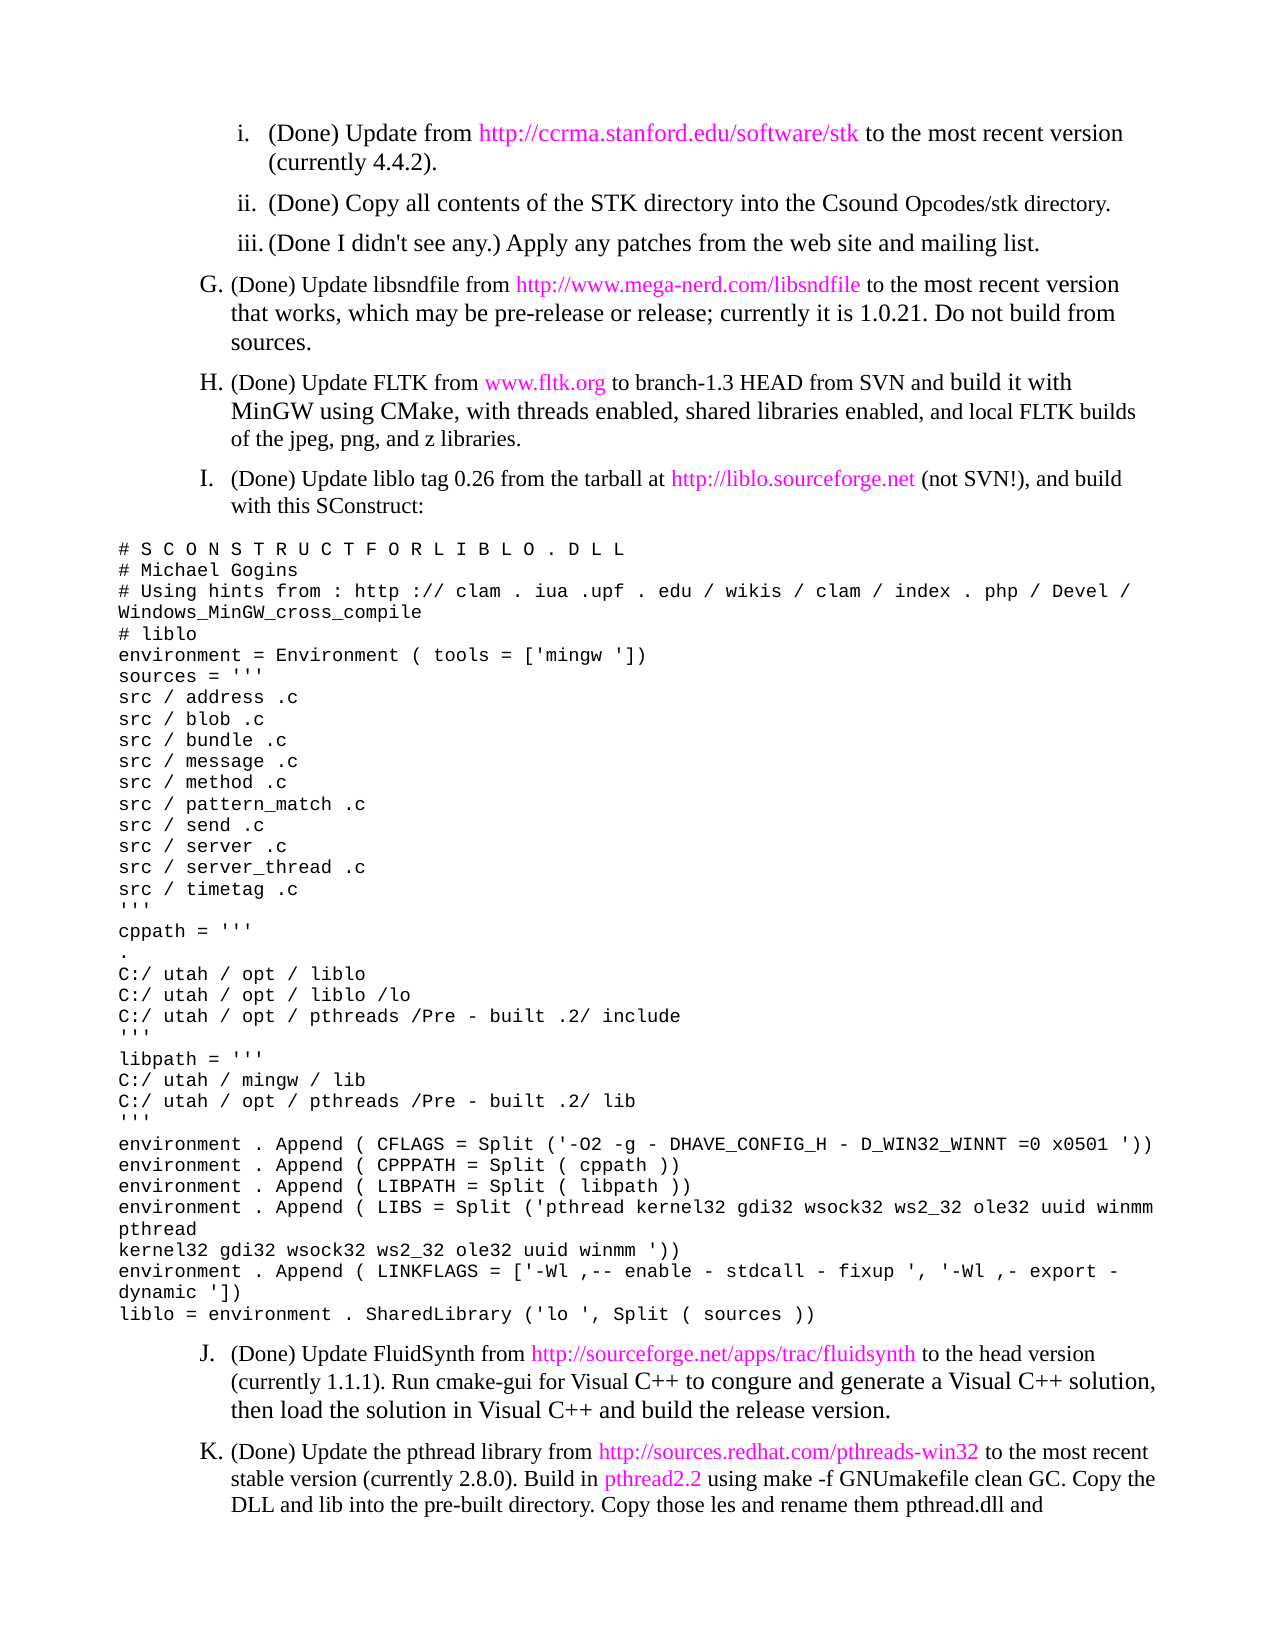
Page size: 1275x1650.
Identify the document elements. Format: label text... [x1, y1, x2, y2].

text src / server .c [118, 837, 1157, 858]
text environment . Append ( LIBPATH = Split ( libpath )) [118, 1177, 1157, 1198]
text C:/ utah / opt / liblo /lo [118, 986, 1157, 1007]
list (Done) Update liblo tag 0.26 from the tarball at http://liblo.sourceforge.net (not SVN!), and build with this SConstruct: [193, 463, 1157, 518]
list (Done I didn't see any.) Apply any patches from the web site and mailing list. [231, 228, 1157, 257]
list (Done) Update libsndfile from http://www.mega-nerd.com/libsndfile to the most recent version that works, which may be pre-release or release; currently it is 1.0.21. Do not build from sources. [193, 269, 1157, 355]
text . [118, 943, 1157, 964]
text C:/ utah / opt / liblo [118, 964, 1157, 986]
text C:/ utah / mingw / lib [118, 1071, 1157, 1092]
text kernel32 gdi32 wsock32 ws2_32 ole32 uuid winmm ')) [118, 1241, 1157, 1262]
text ''' [118, 1028, 1157, 1049]
text ''' [118, 1113, 1157, 1134]
text src / method .c [118, 773, 1157, 794]
text src / address .c [118, 688, 1157, 709]
text C:/ utah / opt / pthreads /Pre - built .2/ lib [118, 1092, 1157, 1113]
text environment . Append ( LINKFLAGS = ['-Wl ,-- enable - stdcall - fixup ', '-Wl ,- export - dynamic ']) [118, 1262, 1157, 1304]
text C:/ utah / opt / pthreads /Pre - built .2/ include [118, 1007, 1157, 1028]
text environment . Append ( LIBS = Split ('pthread kernel32 gdi32 wsock32 ws2_32 ole32 uuid winmm pthread [118, 1198, 1157, 1241]
list (Done) Update FluidSynth from http://sourceforge.net/apps/trac/fluidsynth to the head version (currently 1.1.1). Run cmake-gui for Visual C++ to congure and generate a Visual C++ solution, then load the solution in Visual C++ and build the release version. [193, 1338, 1157, 1424]
text src / server_thread .c [118, 858, 1157, 879]
text sources = ''' [118, 667, 1157, 688]
text src / bundle .c [118, 731, 1157, 752]
list (Done) Update from http://ccrma.stanford.edu/software/stk to the most recent version (currently 4.4.2). [231, 118, 1157, 176]
list (Done) Update the pthread library from http://sources.redhat.com/pthreads-win32 to the most recent stable version (currently 2.8.0). Build in pthread2.2 using make -f GNUmakefile clean GC. Copy the DLL and lib into the pre-built directory. Copy those les and rename them pthread.dll and [193, 1436, 1157, 1517]
text environment = Environment ( tools = ['mingw ']) [118, 646, 1157, 667]
text # liblo [118, 624, 1157, 646]
text # S C O N S T R U C T F O R L I B L O . D L L [118, 539, 1157, 561]
list (Done) Update FLTK from www.fltk.org to branch-1.3 HEAD from SVN and build it with MinGW using CMake, with threads enabled, shared libraries enabled, and local FLTK builds of the jpeg, png, and z libraries. [193, 367, 1157, 451]
text src / pattern_match .c [118, 794, 1157, 816]
text # Michael Gogins [118, 561, 1157, 582]
text libpath = ''' [118, 1049, 1157, 1071]
text liblo = environment . SharedLibrary ('lo ', Split ( sources )) [118, 1304, 1157, 1326]
text src / send .c [118, 816, 1157, 837]
text environment . Append ( CFLAGS = Split ('-O2 -g - DHAVE_CONFIG_H - D_WIN32_WINNT =0 x0501 ')) [118, 1134, 1157, 1156]
text # Using hints from : http :// clam . iua .upf . edu / wikis / clam / index . php / Devel / Windows_MinGW_cross_compile [118, 582, 1157, 624]
text src / message .c [118, 752, 1157, 773]
text src / timetag .c [118, 879, 1157, 901]
text src / blob .c [118, 709, 1157, 731]
text environment . Append ( CPPPATH = Split ( cppath )) [118, 1156, 1157, 1177]
text ''' [118, 901, 1157, 922]
text cppath = ''' [118, 922, 1157, 943]
list (Done) Copy all contents of the STK directory into the Csound Opcodes/stk directory. [231, 188, 1157, 216]
